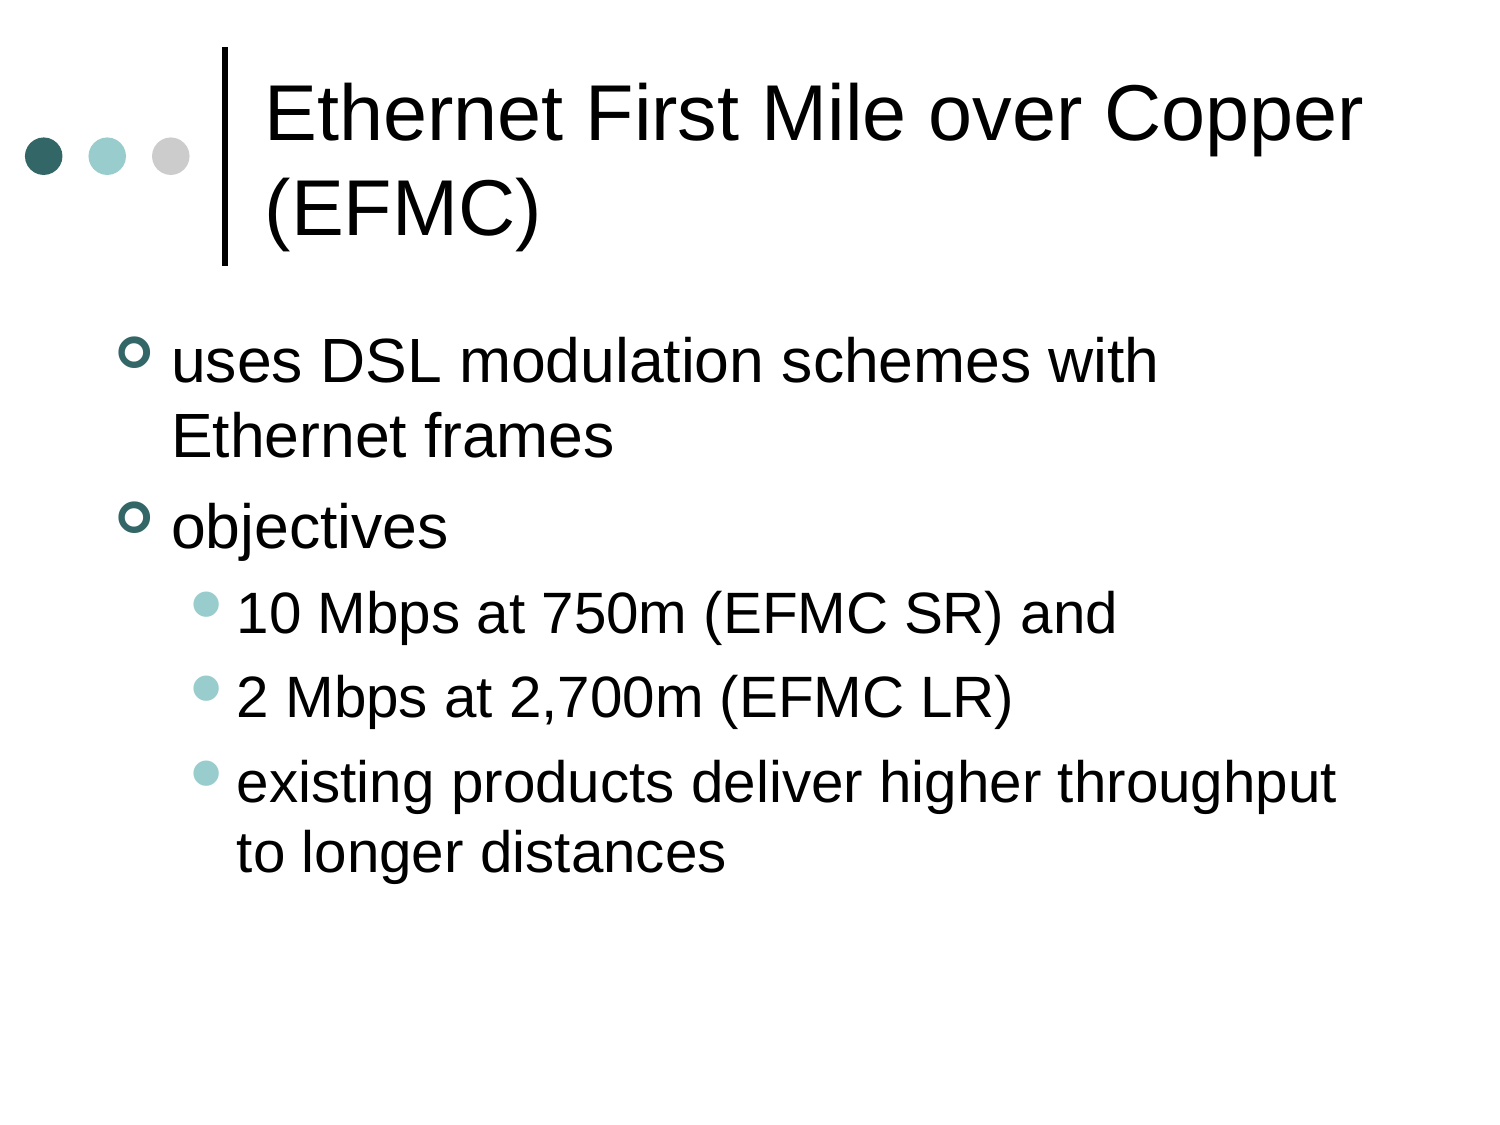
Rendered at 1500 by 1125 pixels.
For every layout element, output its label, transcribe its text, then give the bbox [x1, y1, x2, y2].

title Ethernet First Mile over Copper (EFMC) [249, 31, 1401, 282]
list uses DSL modulation schemes with Ethernet frames objectives 10 Mbps at 750m (EFMC SR) and 2 Mbps at 2,700m (EFMC LR) existing products deliver higher throughput to longer distances [100, 312, 1400, 988]
